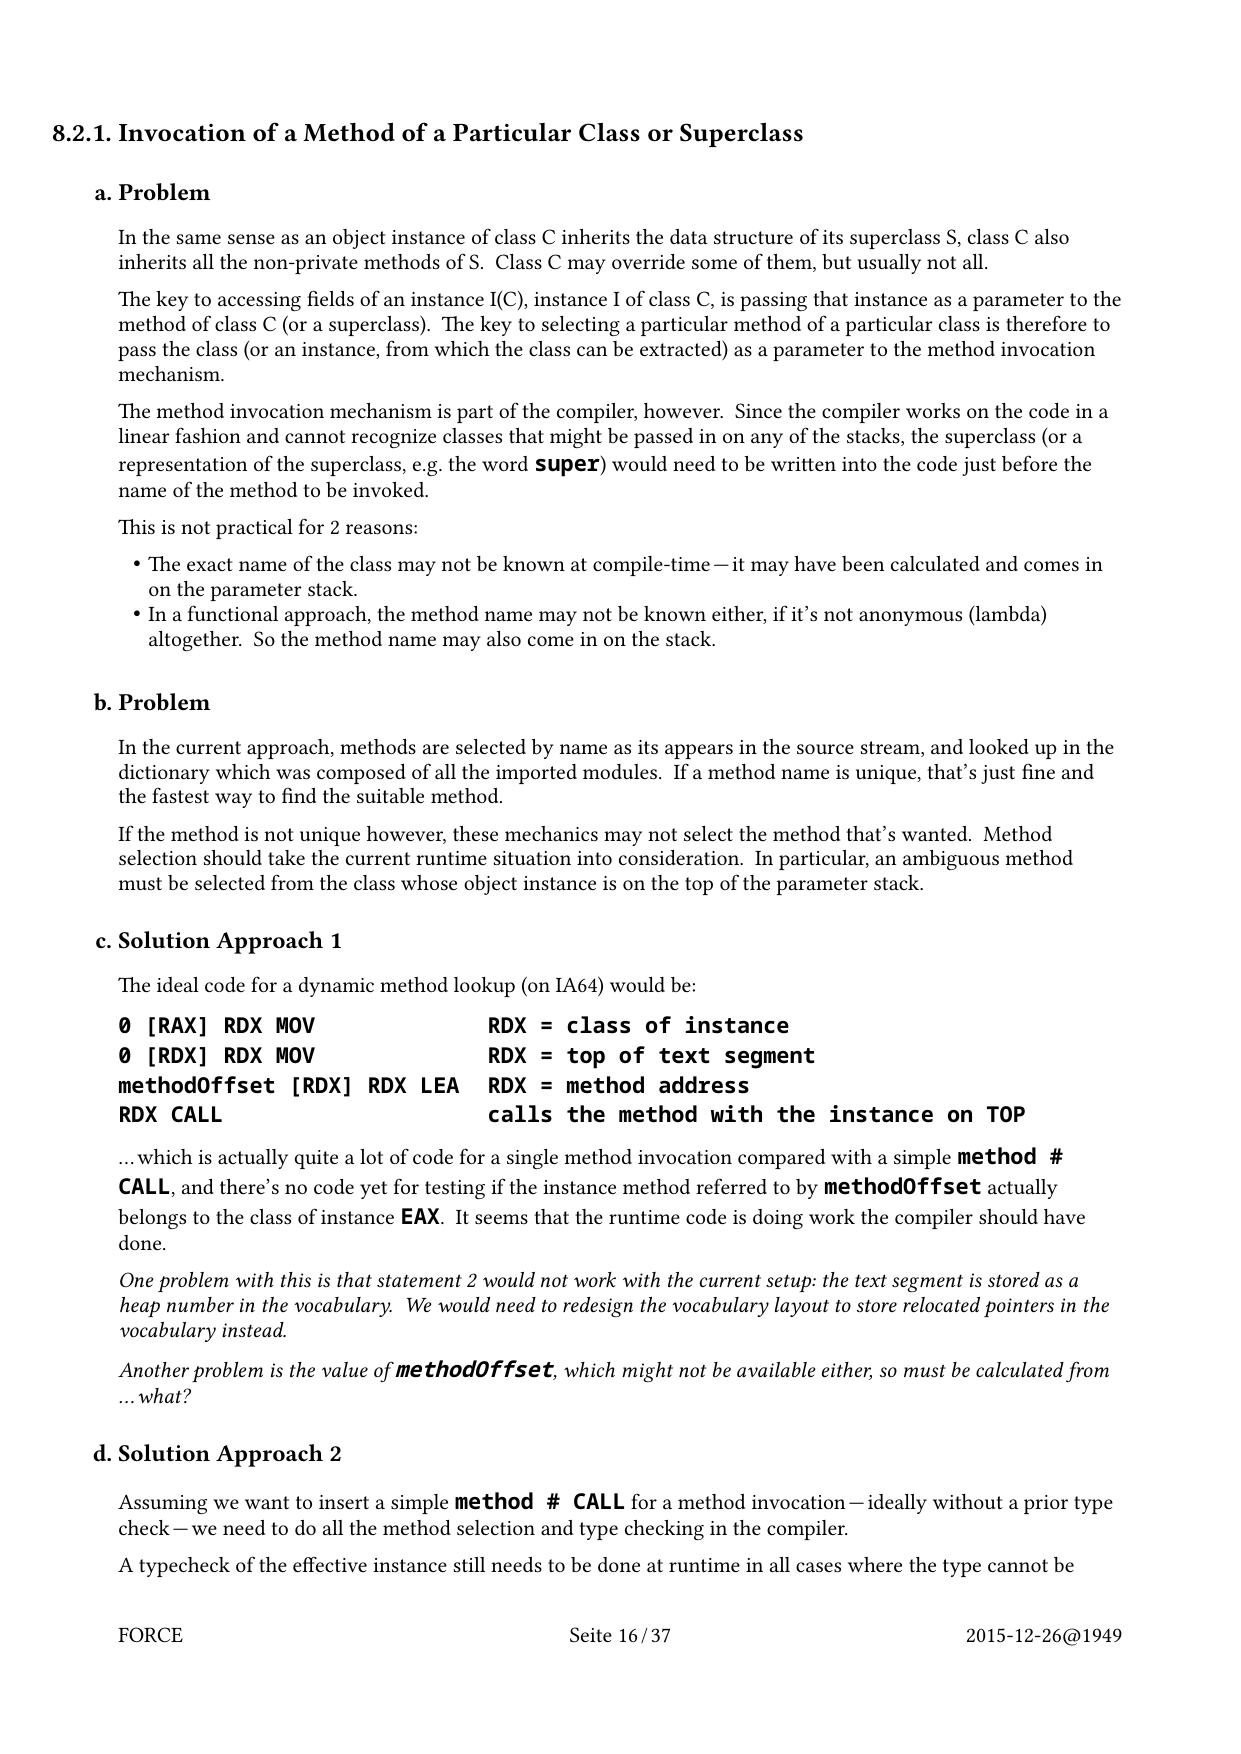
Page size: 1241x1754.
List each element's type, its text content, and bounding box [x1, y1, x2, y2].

text … which is actually quite a lot of code for a single method invocation compared with a simple method # CALL, and there’s no code yet for testing if the instance method referred to by methodOffset actually belongs to the class of instance EAX. It seems that the runtime code is doing work the compiler should have done. [118, 1141, 1122, 1256]
subtitle Invocation of a Method of a Particular Class or Superclass [118, 118, 1122, 148]
text The ideal code for a dynamic method lookup (on IA64) would be: [118, 973, 1122, 998]
list In a functional approach, the method name may not be known either, if it’s not anonymous (lambda) altogether. So the method name may also come in on the stack. [133, 602, 1122, 652]
text Another problem is the value of methodOffset, which might not be available either, so must be calculated from … what? [118, 1354, 1122, 1409]
subtitle Solution Approach 2 [118, 1440, 1122, 1467]
text 0 [RAX] RDX MOV RDX = class of instance 0 [RDX] RDX MOV RDX = top of text segment methodOffset [RDX] RDX LEA RDX = method address RDX CALL calls the method with the instance on TOP [118, 1010, 1122, 1129]
text In the current approach, methods are selected by name as its appears in the source stream, and looked up in the dictionary which was composed of all the imported modules. If a method name is unique, that’s just fine and the fastest way to find the suitable method. [118, 734, 1122, 809]
text The method invocation mechanism is part of the compiler, however. Since the compiler works on the code in a linear fashion and cannot recognize classes that might be passed in on any of the stacks, the superclass (or a representation of the superclass, e. g. the word super) would need to be written into the code just before the name of the method to be invoked. [118, 398, 1122, 503]
text A typecheck of the effective instance still needs to be done at runtime in all cases where the type cannot be [118, 1553, 1122, 1578]
text The key to accessing fields of an instance I(C), instance I of class C, is passing that instance as a parameter to the method of class C (or a superclass). The key to selecting a particular method of a particular class is therefore to pass the class (or an instance, from which the class can be extracted) as a parameter to the method invocation mechanism. [118, 287, 1122, 386]
text In the same sense as an object instance of class C inherits the data structure of its superclass S, class C also inherits all the non-private methods of S. Class C may override some of them, but usually not all. [118, 225, 1122, 275]
text This is not practical for 2 reasons: [118, 515, 1122, 540]
subtitle Problem [118, 689, 1122, 716]
list The exact name of the class may not be known at compile-time — it may have been calculated and comes in on the parameter stack. [133, 552, 1122, 602]
text Assuming we want to insert a simple method # CALL for a method invocation — ideally without a prior type check — we need to do all the method selection and type checking in the compiler. [118, 1486, 1122, 1541]
subtitle Solution Approach 1 [118, 927, 1122, 954]
text One problem with this is that statement 2 would not work with the current setup: the text segment is stored as a heap number in the vocabulary. We would need to redesign the vocabulary layout to store relocated pointers in the vocabulary instead. [118, 1268, 1122, 1342]
text If the method is not unique however, these mechanics may not select the method that’s wanted. Method selection should take the current runtime situation into consideration. In particular, an ambiguous method must be selected from the class whose object instance is on the top of the parameter stack. [118, 821, 1122, 896]
subtitle Problem [118, 179, 1122, 206]
